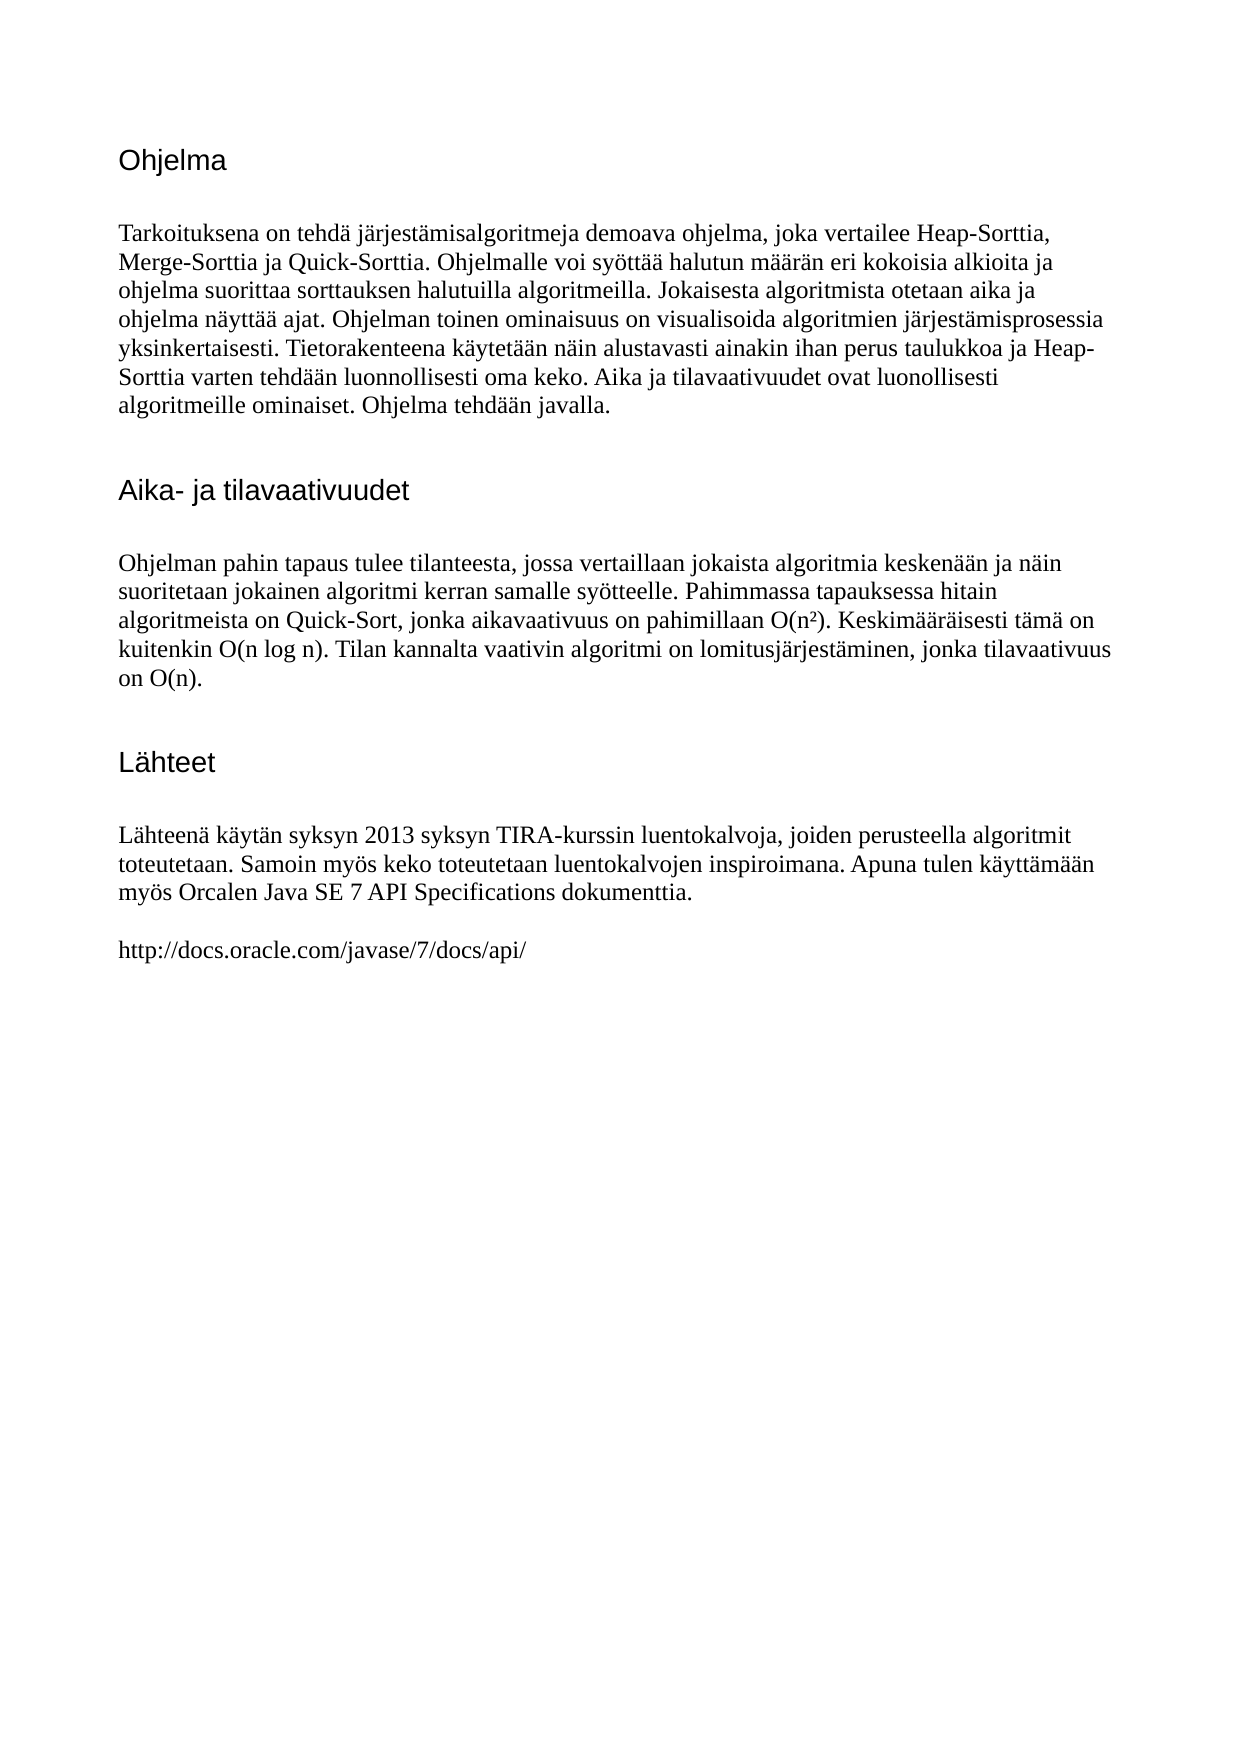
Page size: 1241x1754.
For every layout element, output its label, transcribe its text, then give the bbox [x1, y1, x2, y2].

text Ohjelman pahin tapaus tulee tilanteesta, jossa vertaillaan jokaista algoritmia keskenään ja näin suoritetaan jokainen algoritmi kerran samalle syötteelle. Pahimmassa tapauksessa hitain algoritmeista on Quick-Sort, jonka aikavaativuus on pahimillaan O(n²). Keskimääräisesti tämä on kuitenkin O(n log n). Tilan kannalta vaativin algoritmi on lomitusjärjestäminen, jonka tilavaativuus on O(n). [118, 548, 1122, 691]
text http://docs.oracle.com/javase/7/docs/api/ [118, 935, 1122, 964]
text Tarkoituksena on tehdä järjestämisalgoritmeja demoava ohjelma, joka vertailee Heap-Sorttia, Merge-Sorttia ja Quick-Sorttia. Ohjelmalle voi syöttää halutun määrän eri kokoisia alkioita ja ohjelma suorittaa sorttauksen halutuilla algoritmeilla. Jokaisesta algoritmista otetaan aika ja ohjelma näyttää ajat. Ohjelman toinen ominaisuus on visualisoida algoritmien järjestämisprosessia yksinkertaisesti. Tietorakenteena käytetään näin alustavasti ainakin ihan perus taulukkoa ja Heap-Sorttia varten tehdään luonnollisesti oma keko. Aika ja tilavaativuudet ovat luonollisesti algoritmeille ominaiset. Ohjelma tehdään javalla. [118, 218, 1122, 419]
subtitle Aika- ja tilavaativuudet [118, 473, 1122, 506]
subtitle Lähteet [118, 745, 1122, 779]
text Lähteenä käytän syksyn 2013 syksyn TIRA-kurssin luentokalvoja, joiden perusteella algoritmit toteutetaan. Samoin myös keko toteutetaan luentokalvojen inspiroimana. Apuna tulen käyttämään myös Orcalen Java SE 7 API Specifications dokumenttia. [118, 820, 1122, 906]
subtitle Ohjelma [118, 143, 1122, 177]
